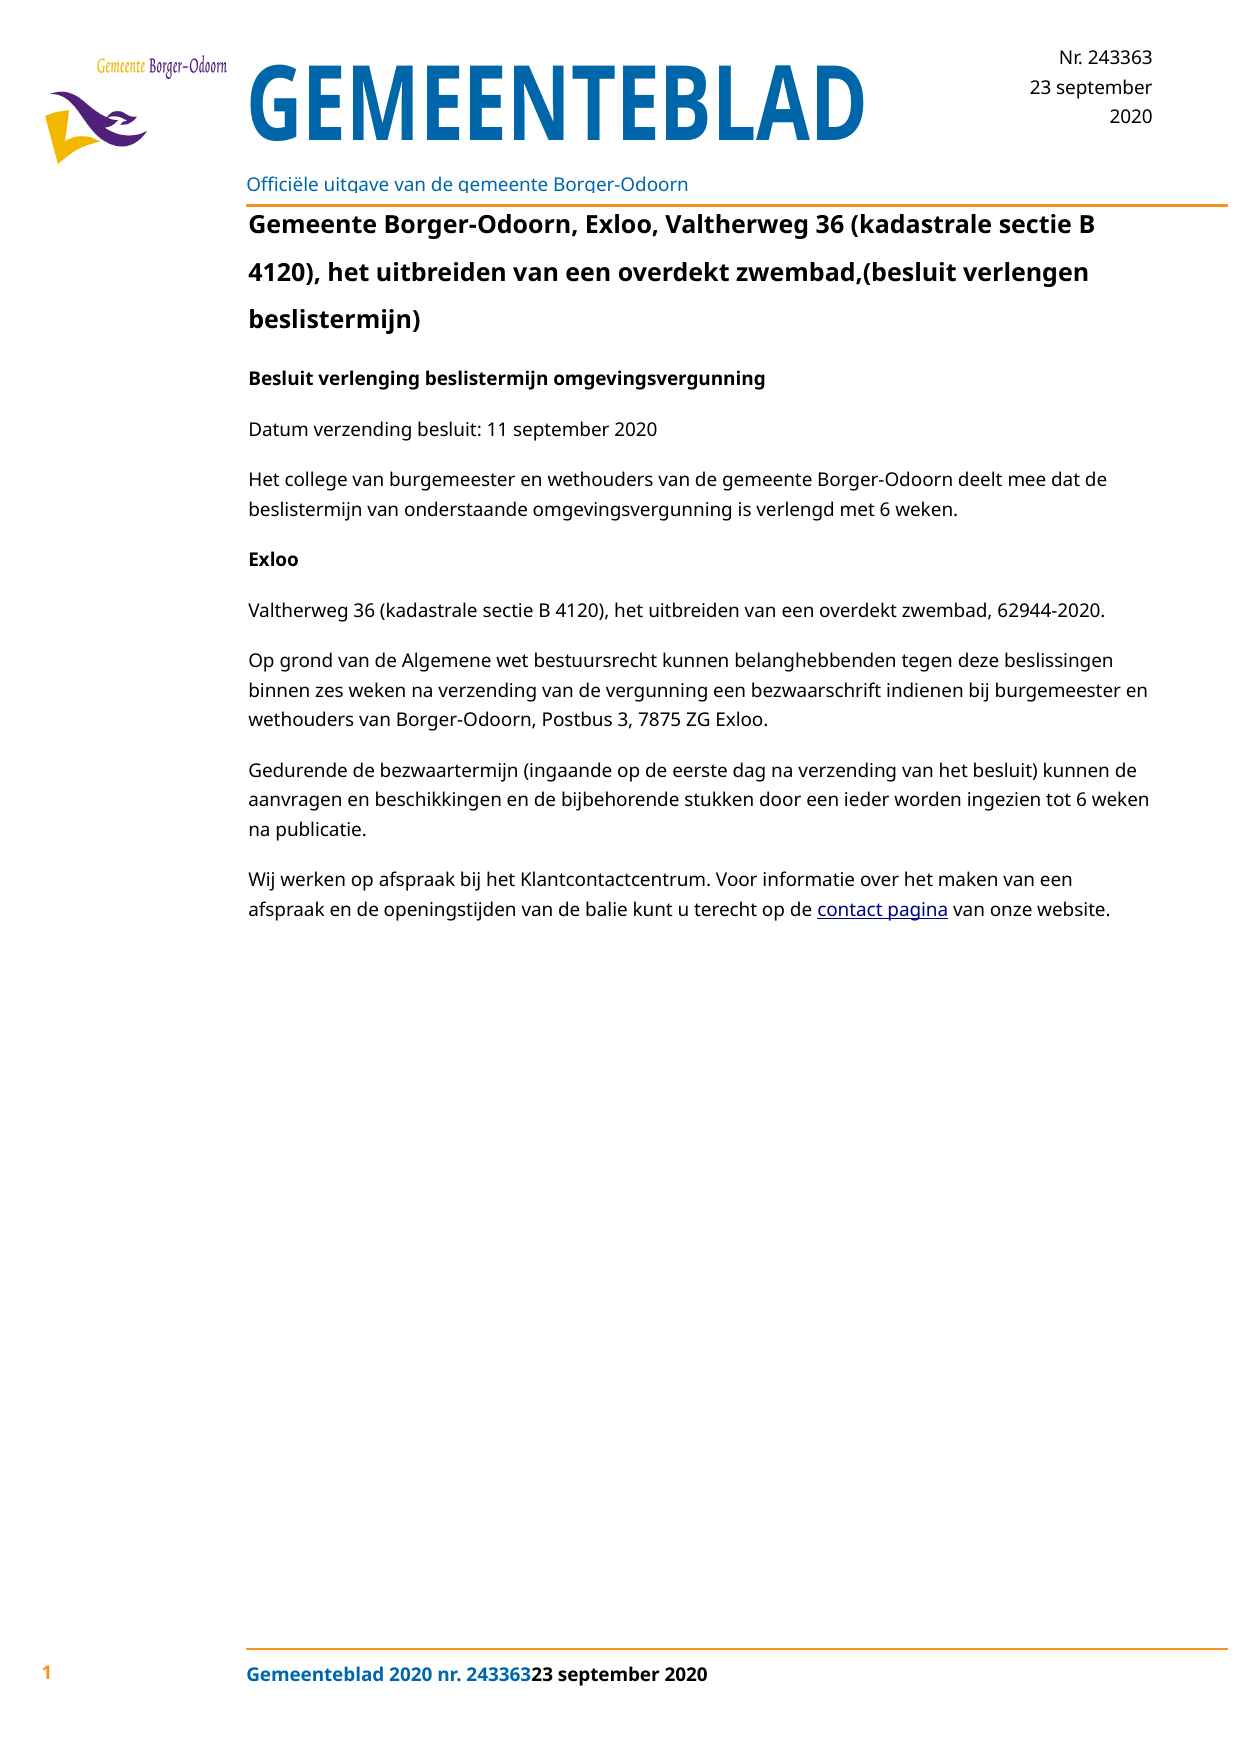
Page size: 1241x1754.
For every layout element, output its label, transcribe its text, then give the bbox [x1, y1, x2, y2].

text Gedurende de bezwaartermijn (ingaande op de eerste dag na verzending van het besluit) kunnen de aanvragen en beschikkingen en de bijbehorende stukken door een ieder worden ingezien tot 6 weken na publicatie. [248, 757, 1152, 842]
text Exloo [248, 546, 1152, 572]
text Op grond van de Algemene wet bestuursrecht kunnen belanghebbenden tegen deze beslissingen binnen zes weken na verzending van de vergunning een bezwaarschrift indienen bij burgemeester en wethouders van Borger-Odoorn, Postbus 3, 7875 ZG Exloo. [248, 647, 1152, 732]
picture [41, 47, 231, 172]
text Het college van burgemeester en wethouders van de gemeente Borger-Odoorn deelt mee dat de beslistermijn van onderstaande omgevingsvergunning is verlengd met 6 weken. [248, 466, 1152, 522]
text Besluit verlenging beslistermijn omgevingsvergunning [248, 366, 1152, 391]
text Valtherweg 36 (kadastrale sectie B 4120), het uitbreiden van een overdekt zwembad, 62944-2020. [248, 597, 1152, 622]
text Gemeente Borger-Odoorn, Exloo, Valtherweg 36 (kadastrale sectie B 4120), het uitbreiden van een overdekt zwembad,(besluit verlengen beslistermijn) [248, 207, 1152, 336]
text Datum verzending besluit: 11 september 2020 [248, 416, 1152, 442]
text Wij werken op afspraak bij het Klantcontactcentrum. Voor informatie over het maken van een afspraak en de openingstijden van de balie kunt u terecht op de contact pagina van onze website. [248, 866, 1152, 922]
